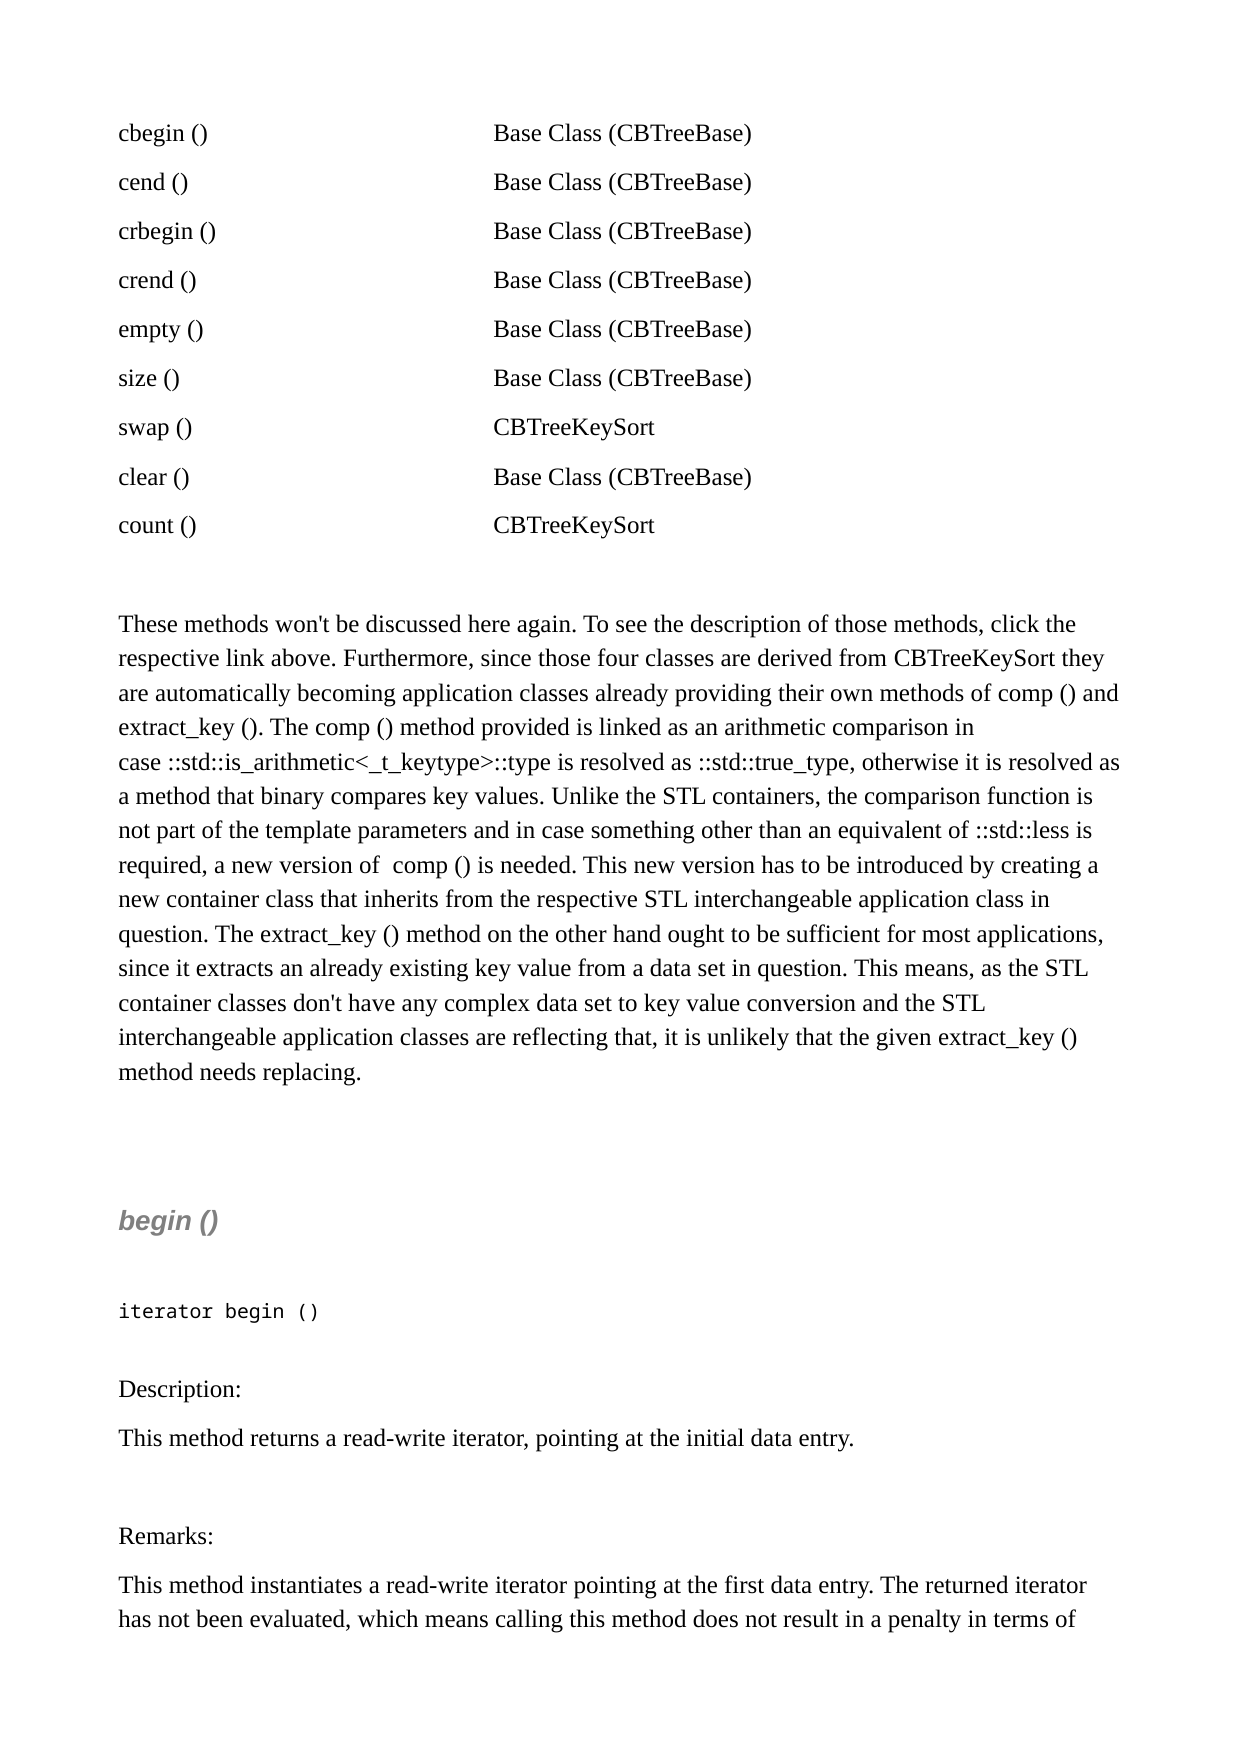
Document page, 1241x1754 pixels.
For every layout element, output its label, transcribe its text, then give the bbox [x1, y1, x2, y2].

text This method instantiates a read-write iterator pointing at the first data entry. The returned iterator has not been evaluated, which means calling this method does not result in a penalty in terms of [118, 1570, 1122, 1633]
text cbegin () Base Class (CBTreeBase) [118, 118, 1122, 147]
text swap () CBTreeKeySort [118, 412, 1122, 441]
text These methods won't be discussed here again. To see the description of those methods, click the respective link above. Furthermore, since those four classes are derived from CBTreeKeySort they are automatically becoming application classes already providing their own methods of comp () and extract_key (). The comp () method provided is linked as an arithmetic comparison in case ::std::is_arithmetic<_t_keytype>::type is resolved as ::std::true_type, otherwise it is resolved as a method that binary compares key values. Unlike the STL containers, the comparison function is not part of the template parameters and in case something other than an equivalent of ::std::less is required, a new version of comp () is needed. This new version has to be introduced by creating a new container class that inherits from the respective STL interchangeable application class in question. The extract_key () method on the other hand ought to be sufficient for most applications, since it extracts an already existing key value from a data set in question. This means, as the STL container classes don't have any complex data set to key value conversion and the STL interchangeable application classes are reflecting that, it is unlikely that the given extract_key () method needs replacing. [118, 609, 1122, 1086]
text clear () Base Class (CBTreeBase) [118, 462, 1122, 490]
text cend () Base Class (CBTreeBase) [118, 167, 1122, 196]
text count () CBTreeKeySort [118, 511, 1122, 539]
text crbegin () Base Class (CBTreeBase) [118, 216, 1122, 245]
text Description: [118, 1374, 1122, 1402]
text size () Base Class (CBTreeBase) [118, 363, 1122, 392]
text This method returns a read-write iterator, pointing at the initial data entry. [118, 1423, 1122, 1451]
text crend () Base Class (CBTreeBase) [118, 265, 1122, 294]
text Remarks: [118, 1521, 1122, 1549]
subtitle begin () [118, 1204, 1122, 1236]
text empty () Base Class (CBTreeBase) [118, 314, 1122, 343]
text iterator begin () [118, 1298, 1122, 1324]
